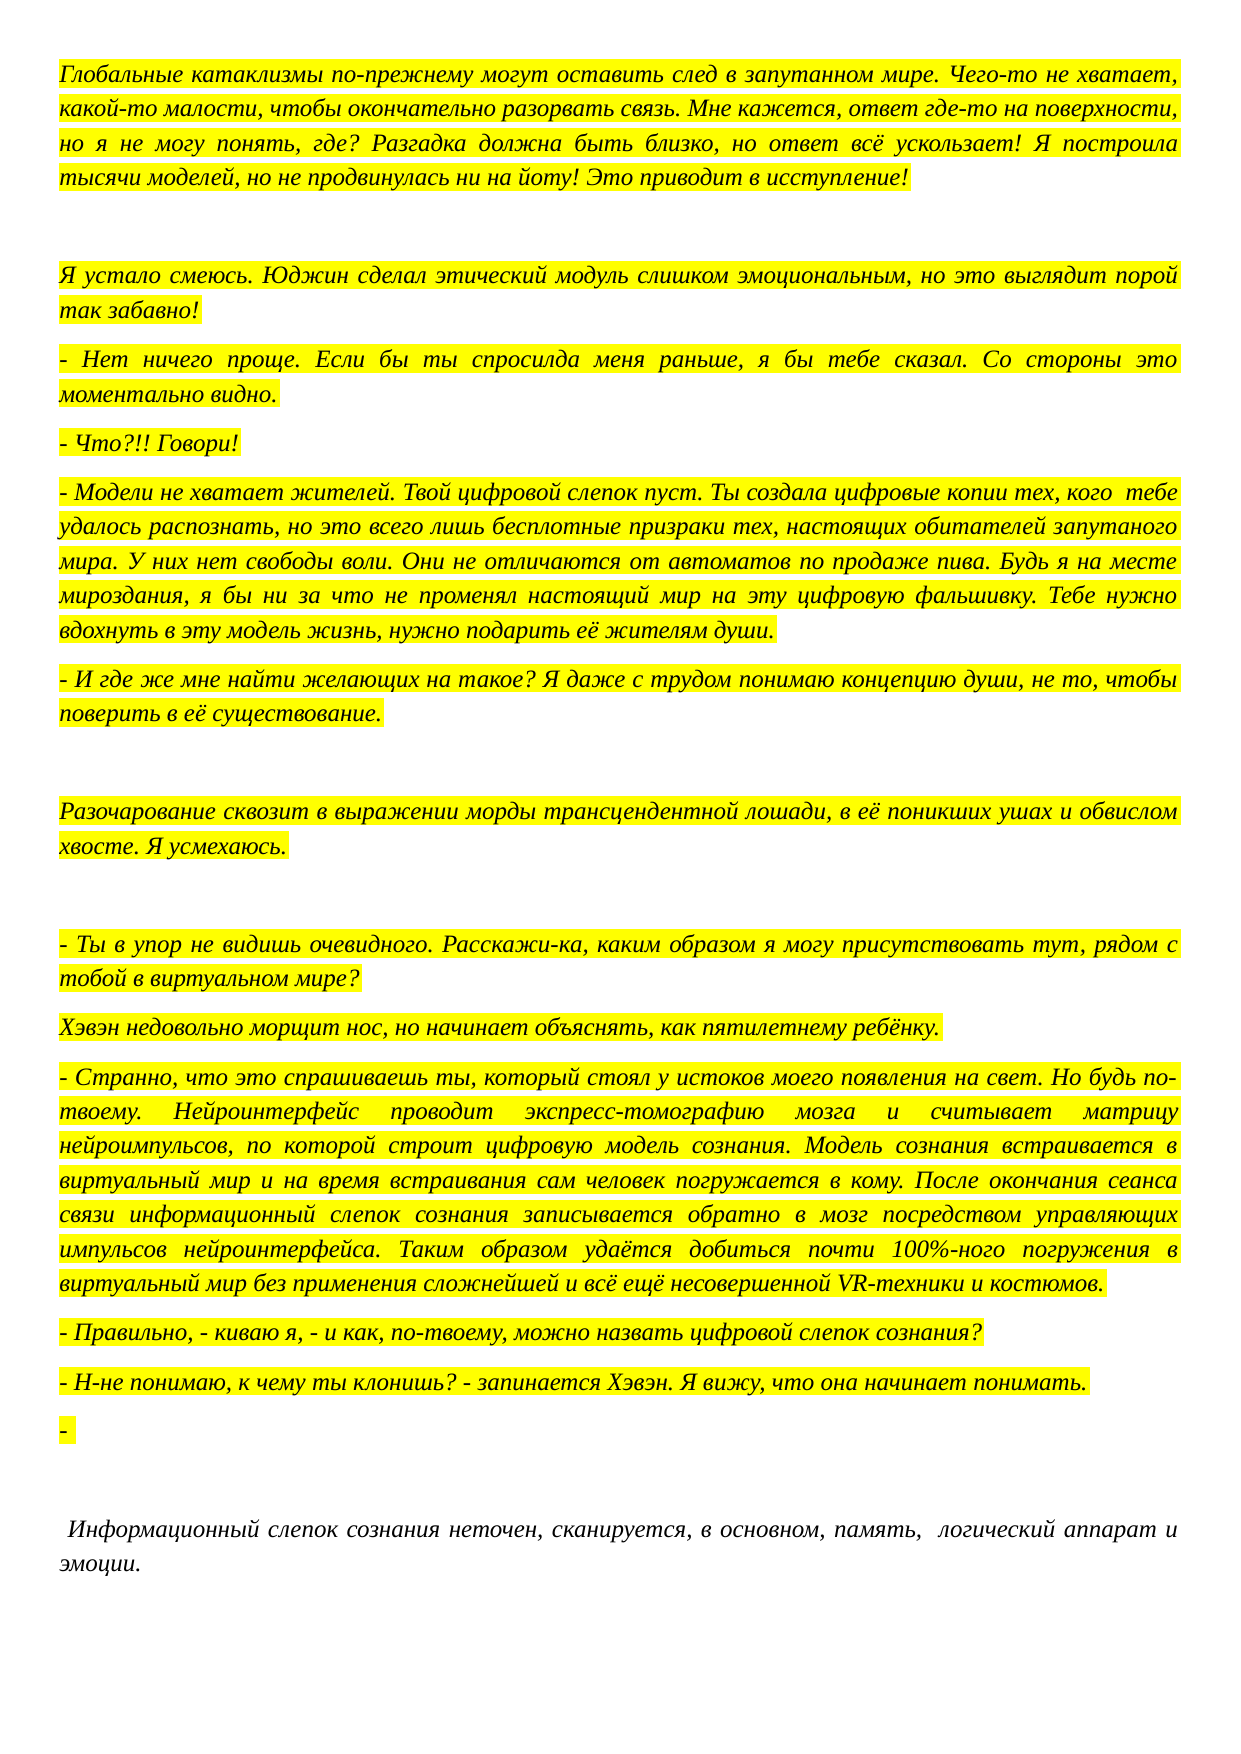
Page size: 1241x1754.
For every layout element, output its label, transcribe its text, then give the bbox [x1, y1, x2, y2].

text Разочарование сквозит в выражении морды трансцендентной лошади, в её поникших ушах и обвислом хвосте. Я усмехаюсь. [59, 796, 1181, 859]
text Я устало смеюсь. Юджин сделал этический модуль слишком эмоциональным, но это выглядит порой так забавно! [59, 261, 1181, 324]
text - [59, 1416, 1181, 1444]
text - Н-не понимаю, к чему ты клонишь? - запинается Хэвэн. Я вижу, что она начинает понимать. [59, 1367, 1181, 1395]
text - Что?!! Говори! [59, 428, 1181, 456]
text - Модели не хватает жителей. Твой цифровой слепок пуст. Ты создала цифровые копии тех, кого тебе удалось распознать, но это всего лишь бесплотные призраки тех, настоящих обитателей запутаного мира. У них нет свободы воли. Они не отличаются от автоматов по продаже пива. Будь я на месте мироздания, я бы ни за что не променял настоящий мир на эту цифровую фальшивку. Тебе нужно вдохнуть в эту модель жизнь, нужно подарить её жителям души. [59, 477, 1181, 643]
text - Странно, что это спрашиваешь ты, который стоял у истоков моего появления на свет. Но будь по-твоему. Нейроинтерфейс проводит экспресс-томографию мозга и считывает матрицу нейроимпульсов, по которой строит цифровую модель сознания. Модель сознания встраивается в виртуальный мир и на время встраивания сам человек погружается в кому. После окончания сеанса связи информационный слепок сознания записывается обратно в мозг посредством управляющих импульсов нейроинтерфейса. Таким образом удаётся добиться почти 100%-ного погружения в виртуальный мир без применения сложнейшей и всё ещё несовершенной VR-техники и костюмов. [59, 1062, 1181, 1297]
text - Нет ничего проще. Если бы ты спросилда меня раньше, я бы тебе сказал. Со стороны это моментально видно. [59, 344, 1181, 407]
text - И где же мне найти желающих на такое? Я даже с трудом понимаю концепцию души, не то, чтобы поверить в её существование. [59, 664, 1181, 727]
text - Правильно, - киваю я, - и как, по-твоему, можно назвать цифровой слепок сознания? [59, 1317, 1181, 1346]
text - Ты в упор не видишь очевидного. Расскажи-ка, каким образом я могу присутствовать тут, рядом с тобой в виртуальном мире? [59, 929, 1181, 992]
text Глобальные катаклизмы по-прежнему могут оставить след в запутанном мире. Чего-то не хватает, какой-то малости, чтобы окончательно разорвать связь. Мне кажется, ответ где-то на поверхности, но я не могу понять, где? Разгадка должна быть близко, но ответ всё ускользает! Я построила тысячи моделей, но не продвинулась ни на йоту! Это приводит в исступление! [59, 59, 1181, 191]
text Хэвэн недовольно морщит нос, но начинает объяснять, как пятилетнему ребёнку. [59, 1012, 1181, 1041]
text Информационный слепок сознания неточен, сканируется, в основном, память, логический аппарат и эмоции. [59, 1514, 1181, 1577]
